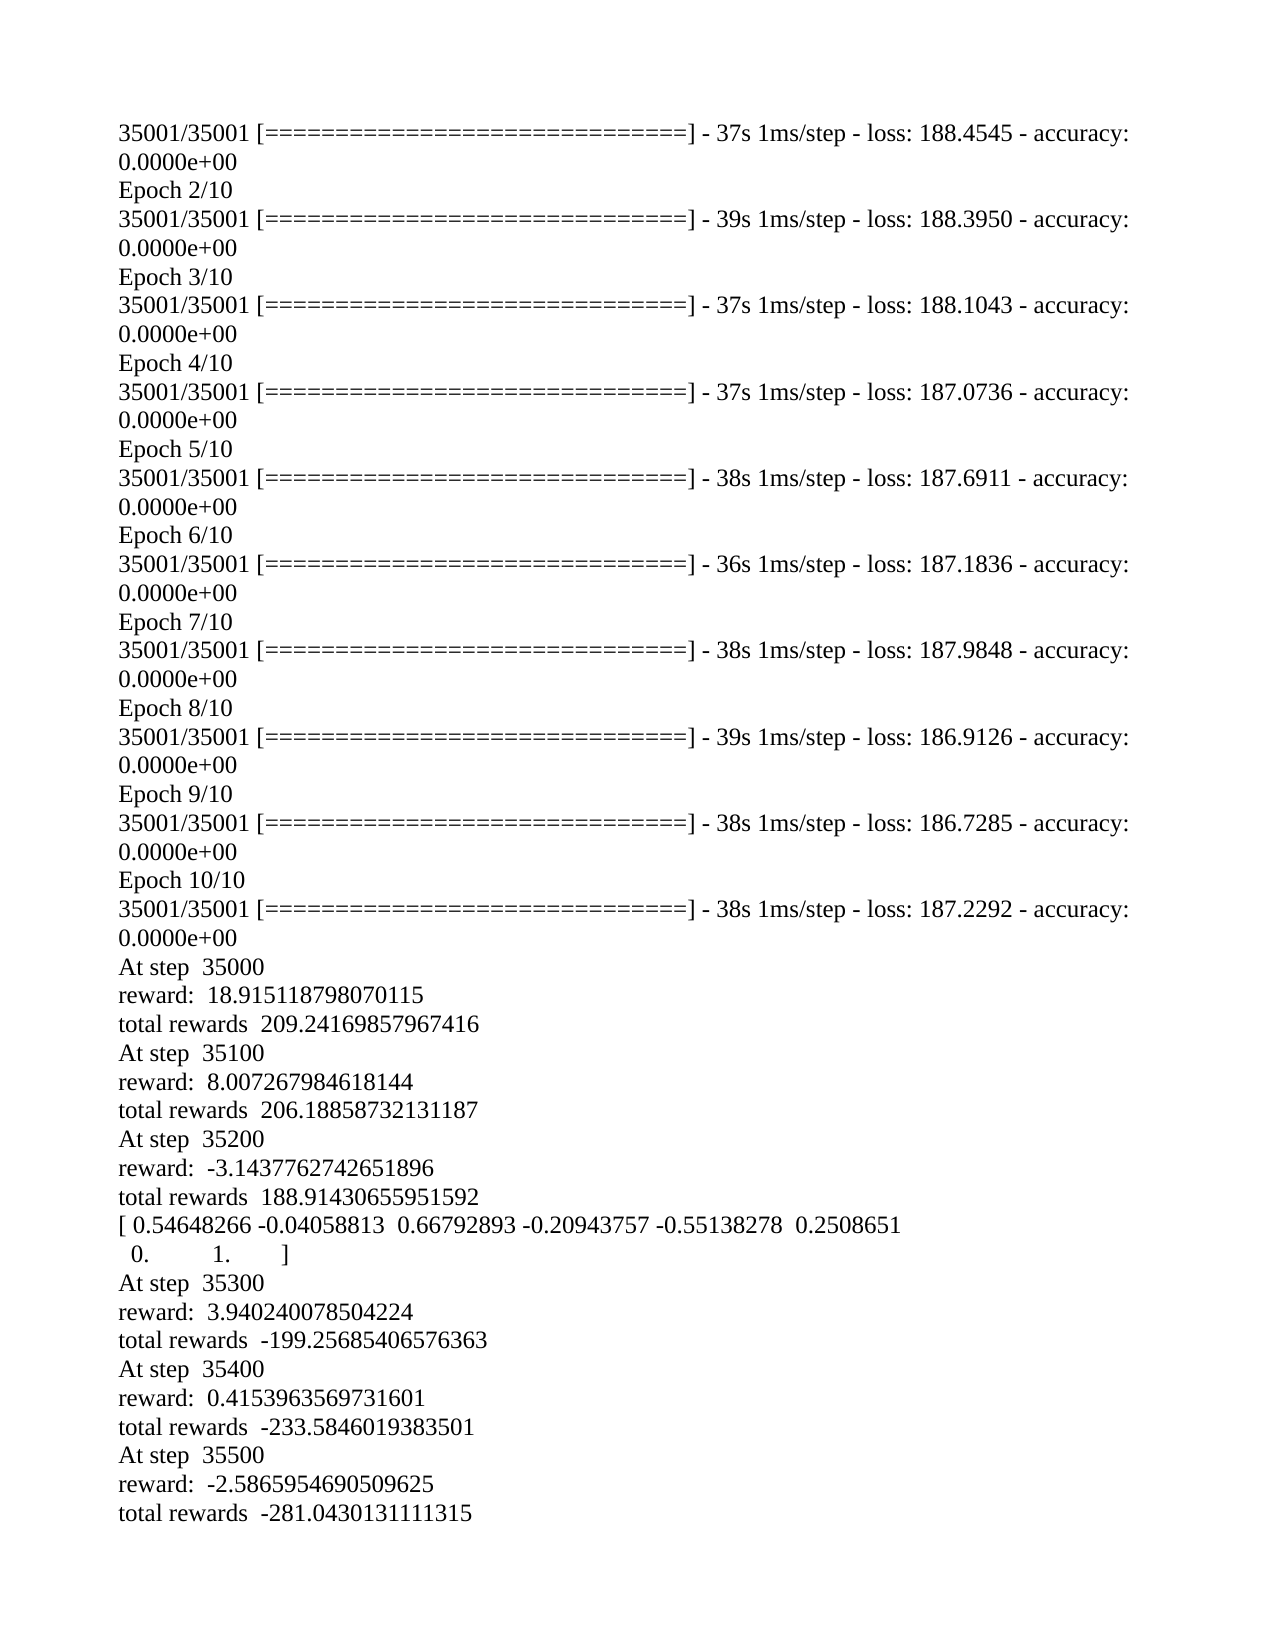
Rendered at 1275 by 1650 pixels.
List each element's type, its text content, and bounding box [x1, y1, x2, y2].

text 35001/35001 [==============================] - 38s 1ms/step - loss: 187.6911 - accuracy: 0.0000e+00 [118, 463, 1157, 521]
text [ 0.54648266 -0.04058813 0.66792893 -0.20943757 -0.55138278 0.2508651 [118, 1211, 1157, 1239]
text reward: 18.915118798070115 [118, 981, 1157, 1009]
text total rewards 188.91430655951592 [118, 1182, 1157, 1211]
text 35001/35001 [==============================] - 36s 1ms/step - loss: 187.1836 - accuracy: 0.0000e+00 [118, 549, 1157, 607]
text Epoch 4/10 [118, 348, 1157, 377]
text Epoch 10/10 [118, 866, 1157, 894]
text 35001/35001 [==============================] - 39s 1ms/step - loss: 186.9126 - accuracy: 0.0000e+00 [118, 722, 1157, 779]
text Epoch 7/10 [118, 607, 1157, 636]
text reward: 0.4153963569731601 [118, 1383, 1157, 1412]
text 35001/35001 [==============================] - 39s 1ms/step - loss: 188.3950 - accuracy: 0.0000e+00 [118, 204, 1157, 262]
text 35001/35001 [==============================] - 37s 1ms/step - loss: 188.4545 - accuracy: 0.0000e+00 [118, 118, 1157, 176]
text At step 35400 [118, 1354, 1157, 1383]
text At step 35100 [118, 1038, 1157, 1067]
text Epoch 6/10 [118, 521, 1157, 549]
text Epoch 5/10 [118, 434, 1157, 463]
text At step 35500 [118, 1441, 1157, 1469]
text Epoch 2/10 [118, 176, 1157, 204]
text total rewards 209.24169857967416 [118, 1009, 1157, 1038]
text total rewards -199.25685406576363 [118, 1326, 1157, 1354]
text 0. 1. ] [118, 1239, 1157, 1268]
text Epoch 3/10 [118, 262, 1157, 291]
text At step 35300 [118, 1268, 1157, 1297]
text Epoch 9/10 [118, 779, 1157, 808]
text At step 35000 [118, 952, 1157, 981]
text 35001/35001 [==============================] - 38s 1ms/step - loss: 187.2292 - accuracy: 0.0000e+00 [118, 894, 1157, 952]
text total rewards 206.18858732131187 [118, 1096, 1157, 1124]
text reward: 8.007267984618144 [118, 1067, 1157, 1096]
text total rewards -281.0430131111315 [118, 1498, 1157, 1527]
text Epoch 8/10 [118, 693, 1157, 722]
text 35001/35001 [==============================] - 37s 1ms/step - loss: 187.0736 - accuracy: 0.0000e+00 [118, 377, 1157, 434]
text 35001/35001 [==============================] - 38s 1ms/step - loss: 186.7285 - accuracy: 0.0000e+00 [118, 808, 1157, 866]
text 35001/35001 [==============================] - 37s 1ms/step - loss: 188.1043 - accuracy: 0.0000e+00 [118, 291, 1157, 348]
text reward: -3.1437762742651896 [118, 1153, 1157, 1182]
text 35001/35001 [==============================] - 38s 1ms/step - loss: 187.9848 - accuracy: 0.0000e+00 [118, 636, 1157, 693]
text reward: 3.940240078504224 [118, 1297, 1157, 1326]
text total rewards -233.5846019383501 [118, 1412, 1157, 1441]
text reward: -2.5865954690509625 [118, 1469, 1157, 1498]
text At step 35200 [118, 1124, 1157, 1153]
